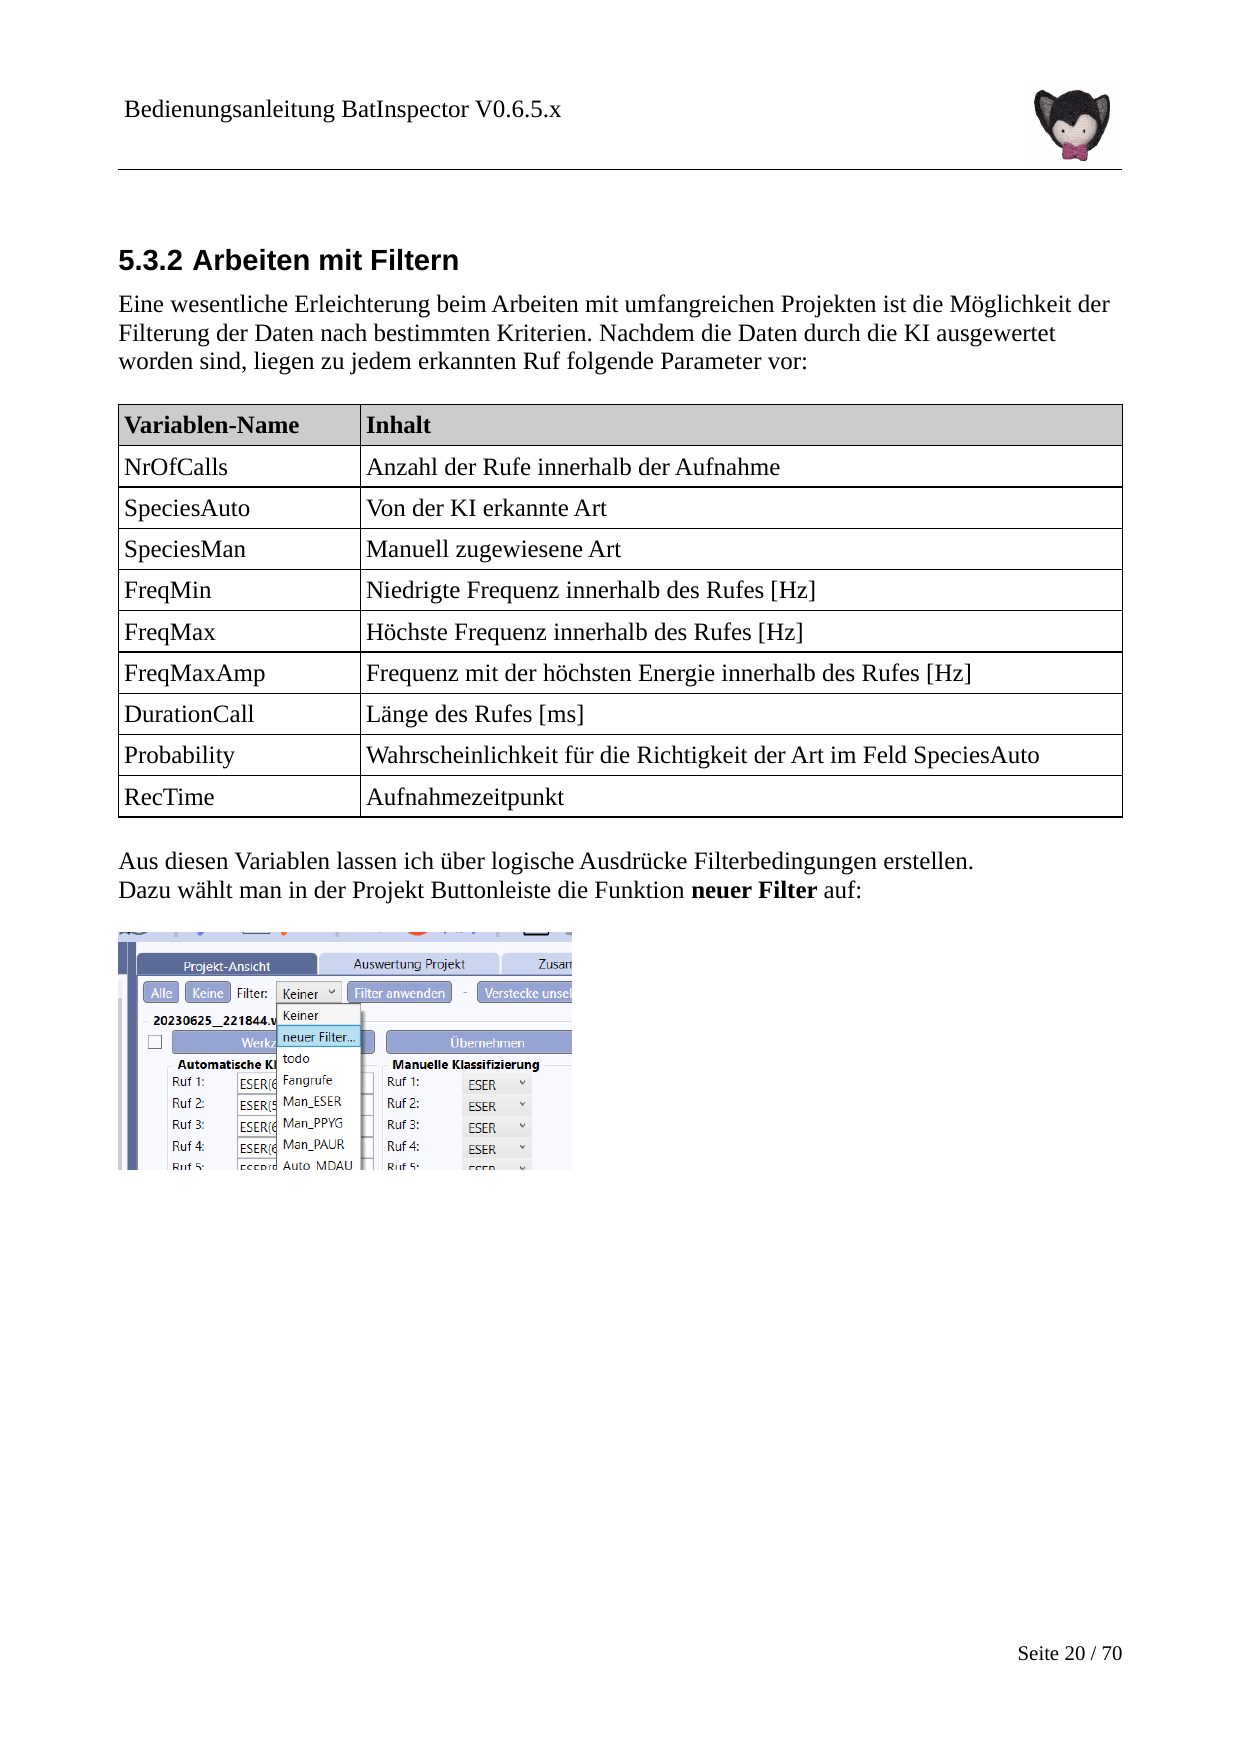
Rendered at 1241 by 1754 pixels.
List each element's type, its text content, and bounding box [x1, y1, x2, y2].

table_cell RecTime [119, 776, 360, 816]
table_cell FreqMin [119, 570, 360, 610]
text Aus diesen Variablen lassen ich über logische Ausdrücke Filterbedingungen erstellen. [118, 846, 1122, 875]
table_cell Probability [119, 735, 360, 775]
table_cell Niedrigte Frequenz innerhalb des Rufes [Hz] [361, 570, 1122, 610]
table_cell Höchste Frequenz innerhalb des Rufes [Hz] [361, 611, 1122, 651]
table_cell NrOfCalls [119, 446, 360, 486]
text Eine wesentliche Erleichterung beim Arbeiten mit umfangreichen Projekten ist die Möglichkeit der Filterung der Daten nach bestimmten Kriterien. Nachdem die Daten durch die KI ausgewertet worden sind, liegen zu jedem erkannten Ruf folgende Parameter vor: [118, 289, 1122, 375]
table_cell Anzahl der Rufe innerhalb der Aufnahme [361, 446, 1122, 486]
table_cell SpeciesMan [119, 529, 360, 569]
table_cell Länge des Rufes [ms] [361, 694, 1122, 734]
picture [118, 932, 572, 1170]
table_cell FreqMax [119, 611, 360, 651]
table_cell Aufnahmezeitpunkt [361, 776, 1122, 816]
table_header Inhalt [361, 405, 1122, 445]
table_cell DurationCall [119, 694, 360, 734]
picture [1030, 80, 1119, 169]
table_header Variablen-Name [119, 405, 360, 445]
table_cell Frequenz mit der höchsten Energie innerhalb des Rufes [Hz] [361, 653, 1122, 693]
table_cell FreqMaxAmp [119, 653, 360, 693]
table_cell SpeciesAuto [119, 488, 360, 528]
table_cell Von der KI erkannte Art [361, 488, 1122, 528]
text Dazu wählt man in der Projekt Buttonleiste die Funktion neuer Filter auf: [118, 875, 1122, 904]
table_cell Wahrscheinlichkeit für die Richtigkeit der Art im Feld SpeciesAuto [361, 735, 1122, 775]
subtitle Arbeiten mit Filtern [118, 243, 1122, 276]
table_cell Manuell zugewiesene Art [361, 529, 1122, 569]
